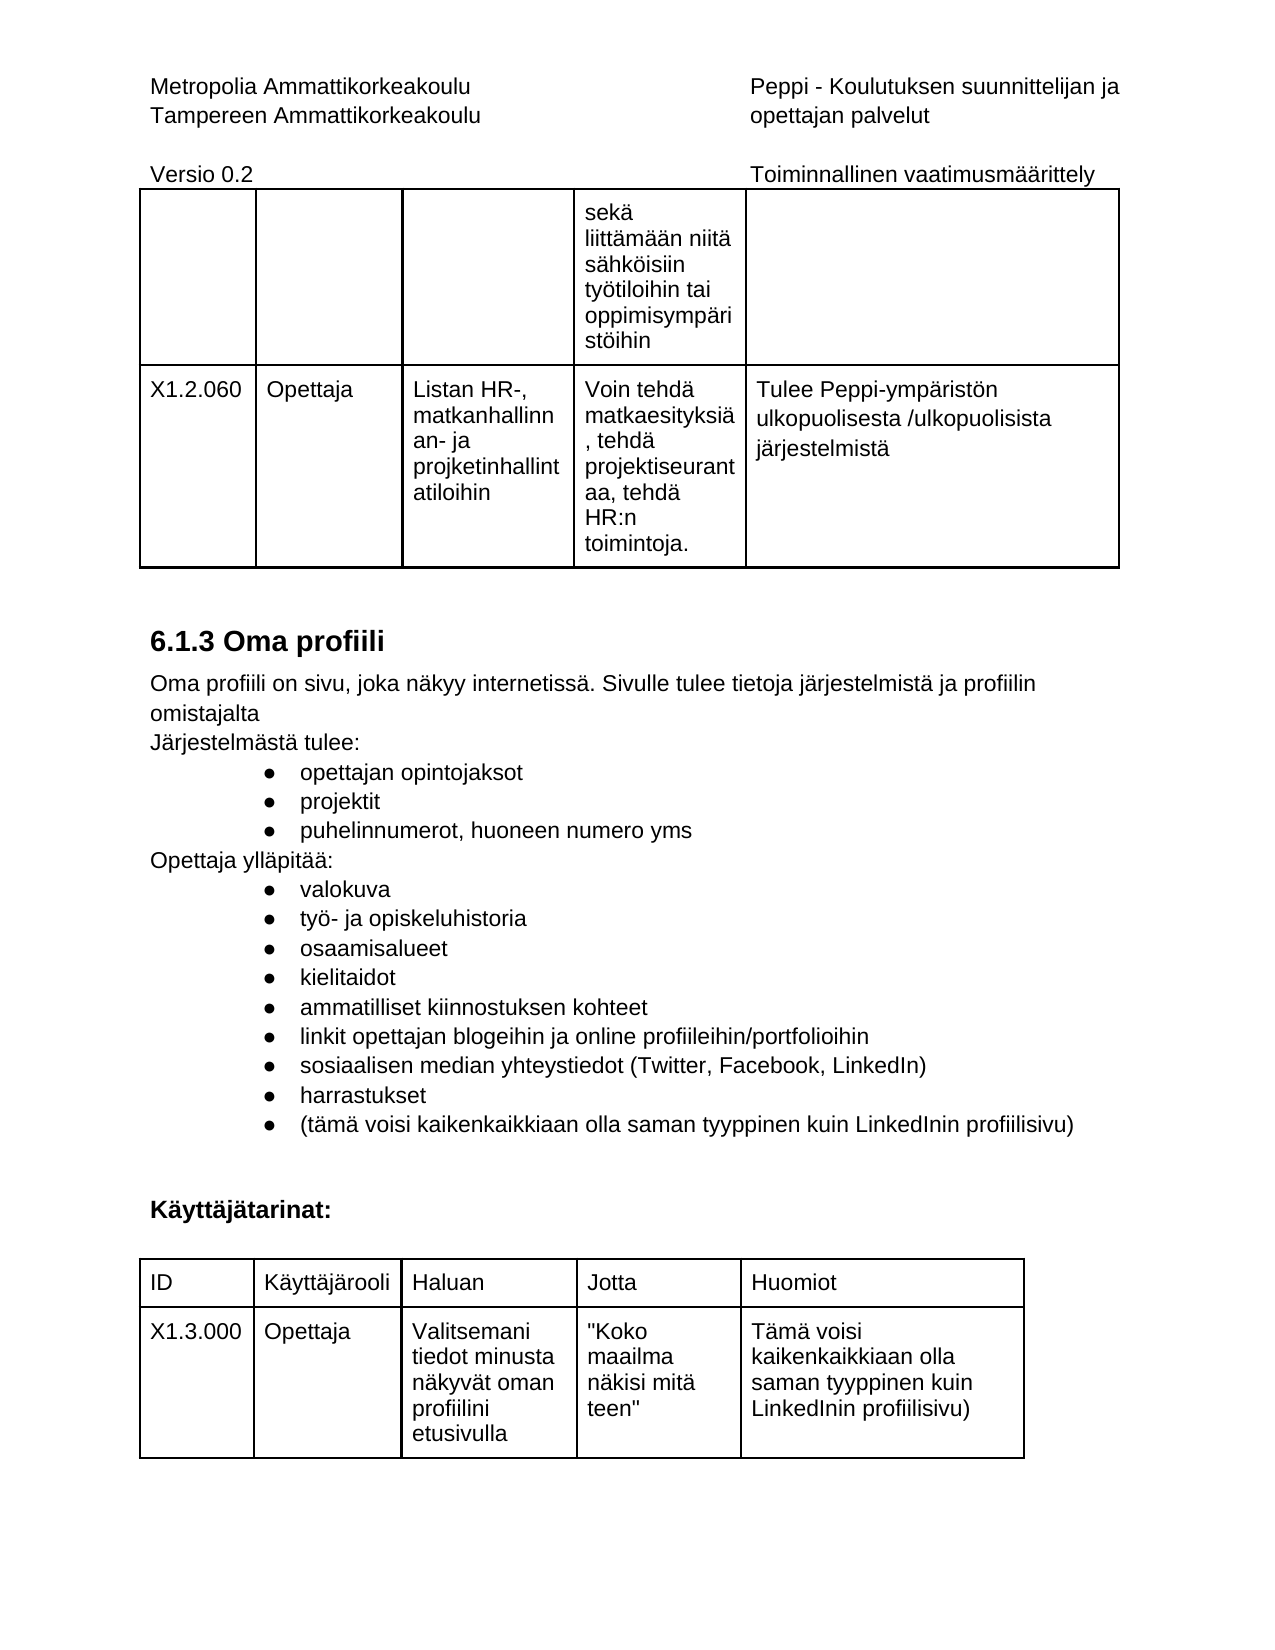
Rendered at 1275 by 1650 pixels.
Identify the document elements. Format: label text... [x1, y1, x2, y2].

table_cell X1.3.000 [141, 1308, 253, 1457]
table_cell "Koko maailma näkisi mitä teen" [578, 1308, 740, 1457]
text Järjestelmästä tulee: [150, 730, 1125, 756]
table_header Jotta [578, 1260, 740, 1306]
subtitle Käyttäjätarinat: [150, 1196, 1125, 1223]
table_cell Opettaja [255, 1308, 400, 1457]
table_cell Voin tehdä matkaesityksiä, tehdä projektiseurantaa, tehdä HR:n toimintoja. [575, 366, 745, 566]
subtitle 6.1.3 Oma profiili [150, 625, 1125, 658]
table_header Käyttäjärooli [255, 1260, 400, 1306]
list (tämä voisi kaikenkaikkiaan olla saman tyyppinen kuin LinkedInin profiilisivu) [262, 1112, 1125, 1137]
list harrastukset [262, 1082, 1125, 1108]
text Opettaja ylläpitää: [150, 847, 1125, 873]
list työ- ja opiskeluhistoria [262, 906, 1125, 932]
table_header Haluan [403, 1260, 576, 1306]
table_cell [141, 190, 255, 364]
list ammatilliset kiinnostuksen kohteet [262, 994, 1125, 1020]
list kielitaidot [262, 965, 1125, 991]
table_cell sekä liittämään niitä sähköisiin työtiloihin tai oppimisympäristöihin [575, 190, 745, 364]
table_cell Tämä voisi kaikenkaikkiaan olla saman tyyppinen kuin LinkedInin profiilisivu) [742, 1308, 1023, 1457]
table_cell Opettaja [257, 366, 401, 566]
list valokuva [262, 877, 1125, 902]
table_header ID [141, 1260, 253, 1306]
list linkit opettajan blogeihin ja online profiileihin/portfolioihin [262, 1024, 1125, 1049]
table_cell Listan HR-, matkanhallinnan- ja projketinhallintatiloihin [404, 366, 573, 566]
table_cell Tulee Peppi-ympäristön ulkopuolisesta /ulkopuolisista järjestelmistä [747, 366, 1118, 566]
text Oma profiili on sivu, joka näkyy internetissä. Sivulle tulee tietoja järjestelmistä ja profiilin omistajalta [150, 671, 1125, 726]
list opettajan opintojaksot [262, 759, 1125, 785]
table_cell [404, 190, 573, 364]
list puhelinnumerot, huoneen numero yms [262, 818, 1125, 844]
list sosiaalisen median yhteystiedot (Twitter, Facebook, LinkedIn) [262, 1053, 1125, 1079]
table_cell [257, 190, 401, 364]
list osaamisalueet [262, 936, 1125, 961]
table_cell Valitsemani tiedot minusta näkyvät oman profiilini etusivulla [403, 1308, 576, 1457]
table_cell X1.2.060 [141, 366, 255, 566]
table_cell [747, 190, 1118, 364]
list projektit [262, 789, 1125, 814]
table_header Huomiot [742, 1260, 1023, 1306]
